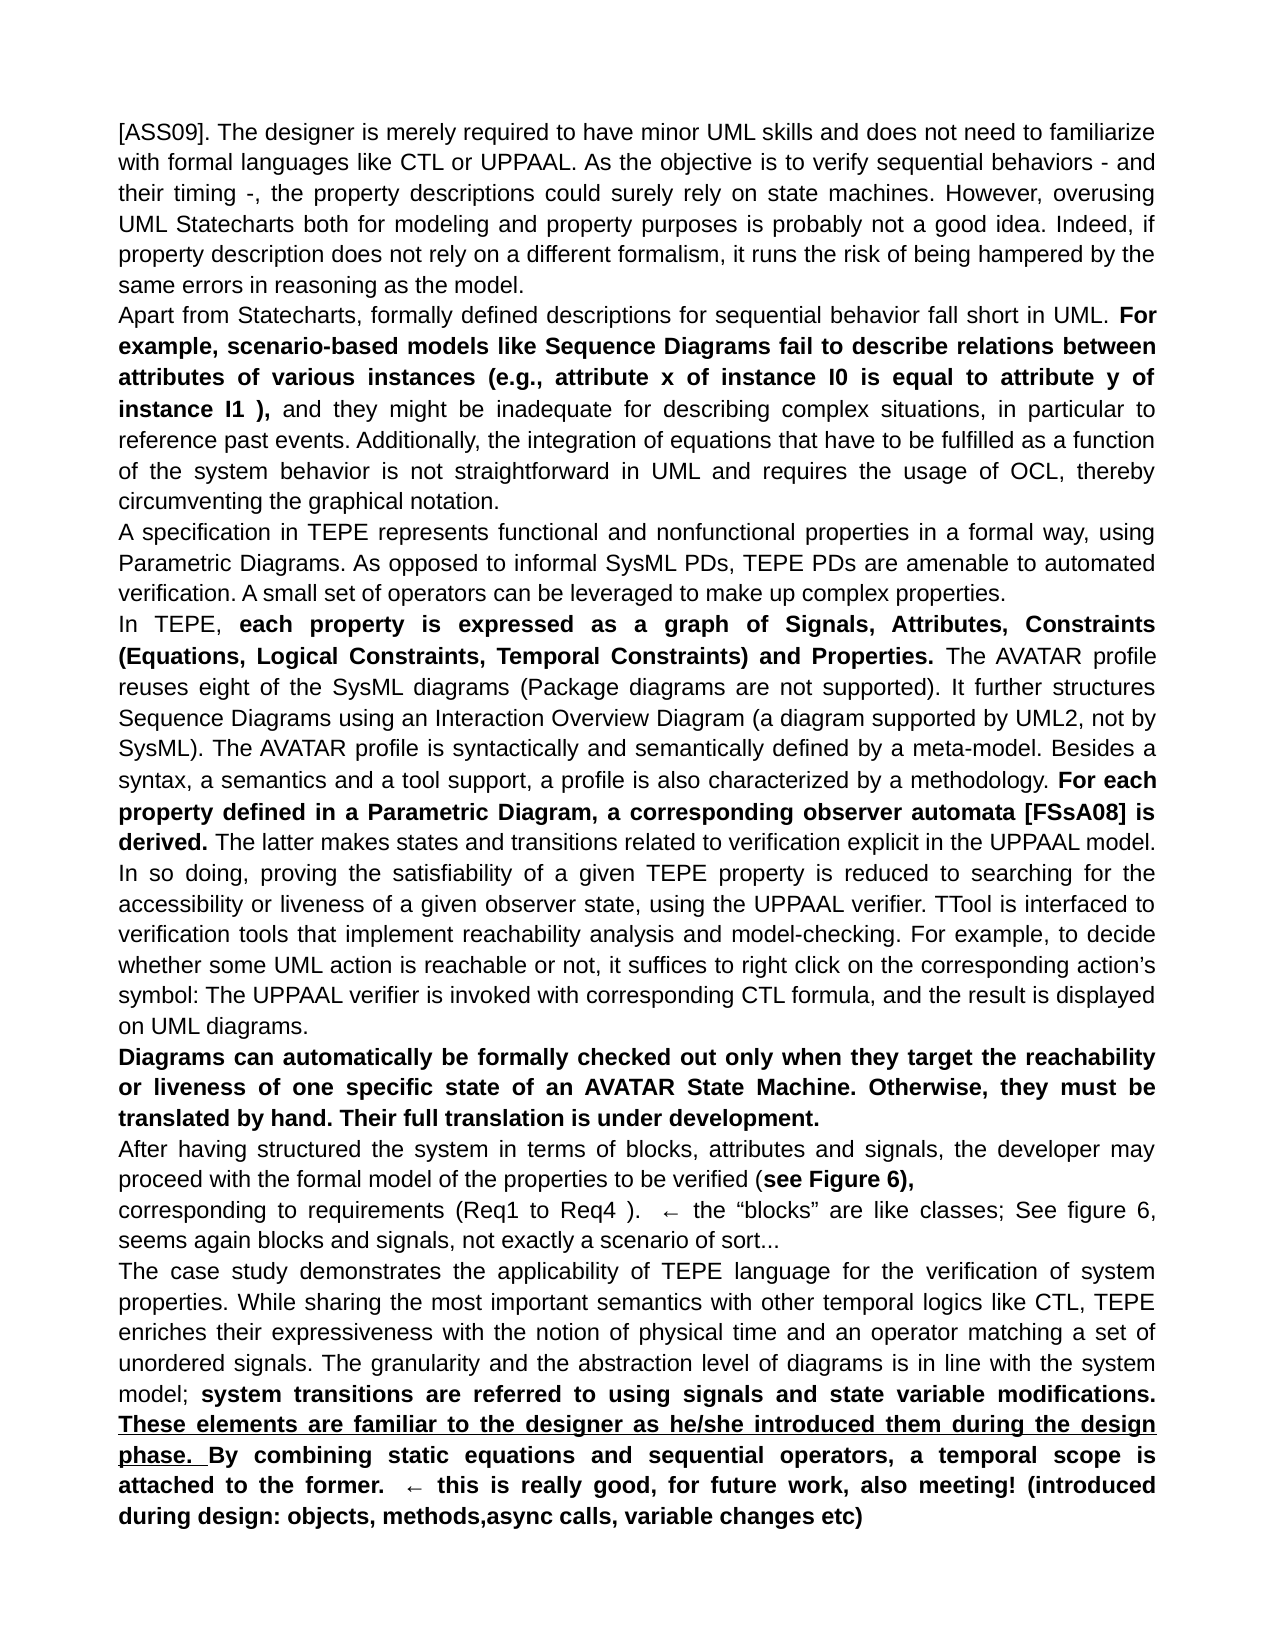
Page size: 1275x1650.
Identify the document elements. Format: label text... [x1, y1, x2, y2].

text phase. By combining static equations and sequential operators, a temporal scope is attached to the former. ← this is really good, for future work, also meeting! (introduced during design: objects, methods,async calls, variable changes etc) [118, 1435, 1157, 1529]
text The case study demonstrates the applicability of TEPE language for the verification of system properties. While sharing the most important semantics with other temporal logics like CTL, TEPE enriches their expressiveness with the notion of physical time and an operator matching a set of unordered signals. The granularity and the abstraction level of diagrams is in line with the system model; system transitions are referred to using signals and state variable modifications. These elements are familiar to the designer as he/she introduced them during the design [118, 1257, 1157, 1434]
text Apart from Statecharts, formally defined descriptions for sequential behavior fall short in UML. For example, scenario-based models like Sequence Diagrams fail to describe relations between attributes of various instances (e.g., attribute x of instance I0 is equal to attribute y of instance I1 ), and they might be inadequate for describing complex situations, in particular to reference past events. Additionally, the integration of equations that have to be fulfilled as a function of the system behavior is not straightforward in UML and requires the usage of OCL, thereby circumventing the graphical notation. [118, 302, 1157, 514]
text [ASS09]. The designer is merely required to have minor UML skills and does not need to familiarize with formal languages like CTL or UPPAAL. As the objective is to verify sequential behaviors - and their timing -, the property descriptions could surely rely on state machines. However, overusing UML Statecharts both for modeling and property purposes is probably not a good idea. Indeed, if property description does not rely on a different formalism, it runs the risk of being hampered by the same errors in reasoning as the model. [118, 118, 1157, 298]
text A specification in TEPE represents functional and nonfunctional properties in a formal way, using Parametric Diagrams. As opposed to informal SysML PDs, TEPE PDs are amenable to automated verification. A small set of operators can be leveraged to make up complex properties. [118, 518, 1157, 606]
text In TEPE, each property is expressed as a graph of Signals, Attributes, Constraints (Equations, Logical Constraints, Temporal Constraints) and Properties. The AVATAR profile reuses eight of the SysML diagrams (Package diagrams are not supported). It further structures Sequence Diagrams using an Interaction Overview Diagram (a diagram supported by UML2, not by SysML). The AVATAR profile is syntactically and semantically defined by a meta-model. Besides a syntax, a semantics and a tool support, a profile is also characterized by a methodology. For each property defined in a Parametric Diagram, a corresponding observer automata [FSsA08] is derived. The latter makes states and transitions related to verification explicit in the UPPAAL model. In so doing, proving the satisfiability of a given TEPE property is reduced to searching for the accessibility or liveness of a given observer state, using the UPPAAL verifier. TTool is interfaced to verification tools that implement reachability analysis and model-checking. For example, to decide whether some UML action is reachable or not, it suffices to right click on the corresponding action’s symbol: The UPPAAL verifier is invoked with corresponding CTL formula, and the result is displayed on UML diagrams. [118, 610, 1157, 1039]
text Diagrams can automatically be formally checked out only when they target the reachability or liveness of one specific state of an AVATAR State Machine. Otherwise, they must be translated by hand. Their full translation is under development. [118, 1043, 1157, 1131]
text corresponding to requirements (Req1 to Req4 ). ← the “blocks” are like classes; See figure 6, seems again blocks and signals, not exactly a scenario of sort... [118, 1196, 1157, 1254]
text After having structured the system in terms of blocks, attributes and signals, the developer may proceed with the formal model of the properties to be verified (see Figure 6), [118, 1135, 1157, 1192]
